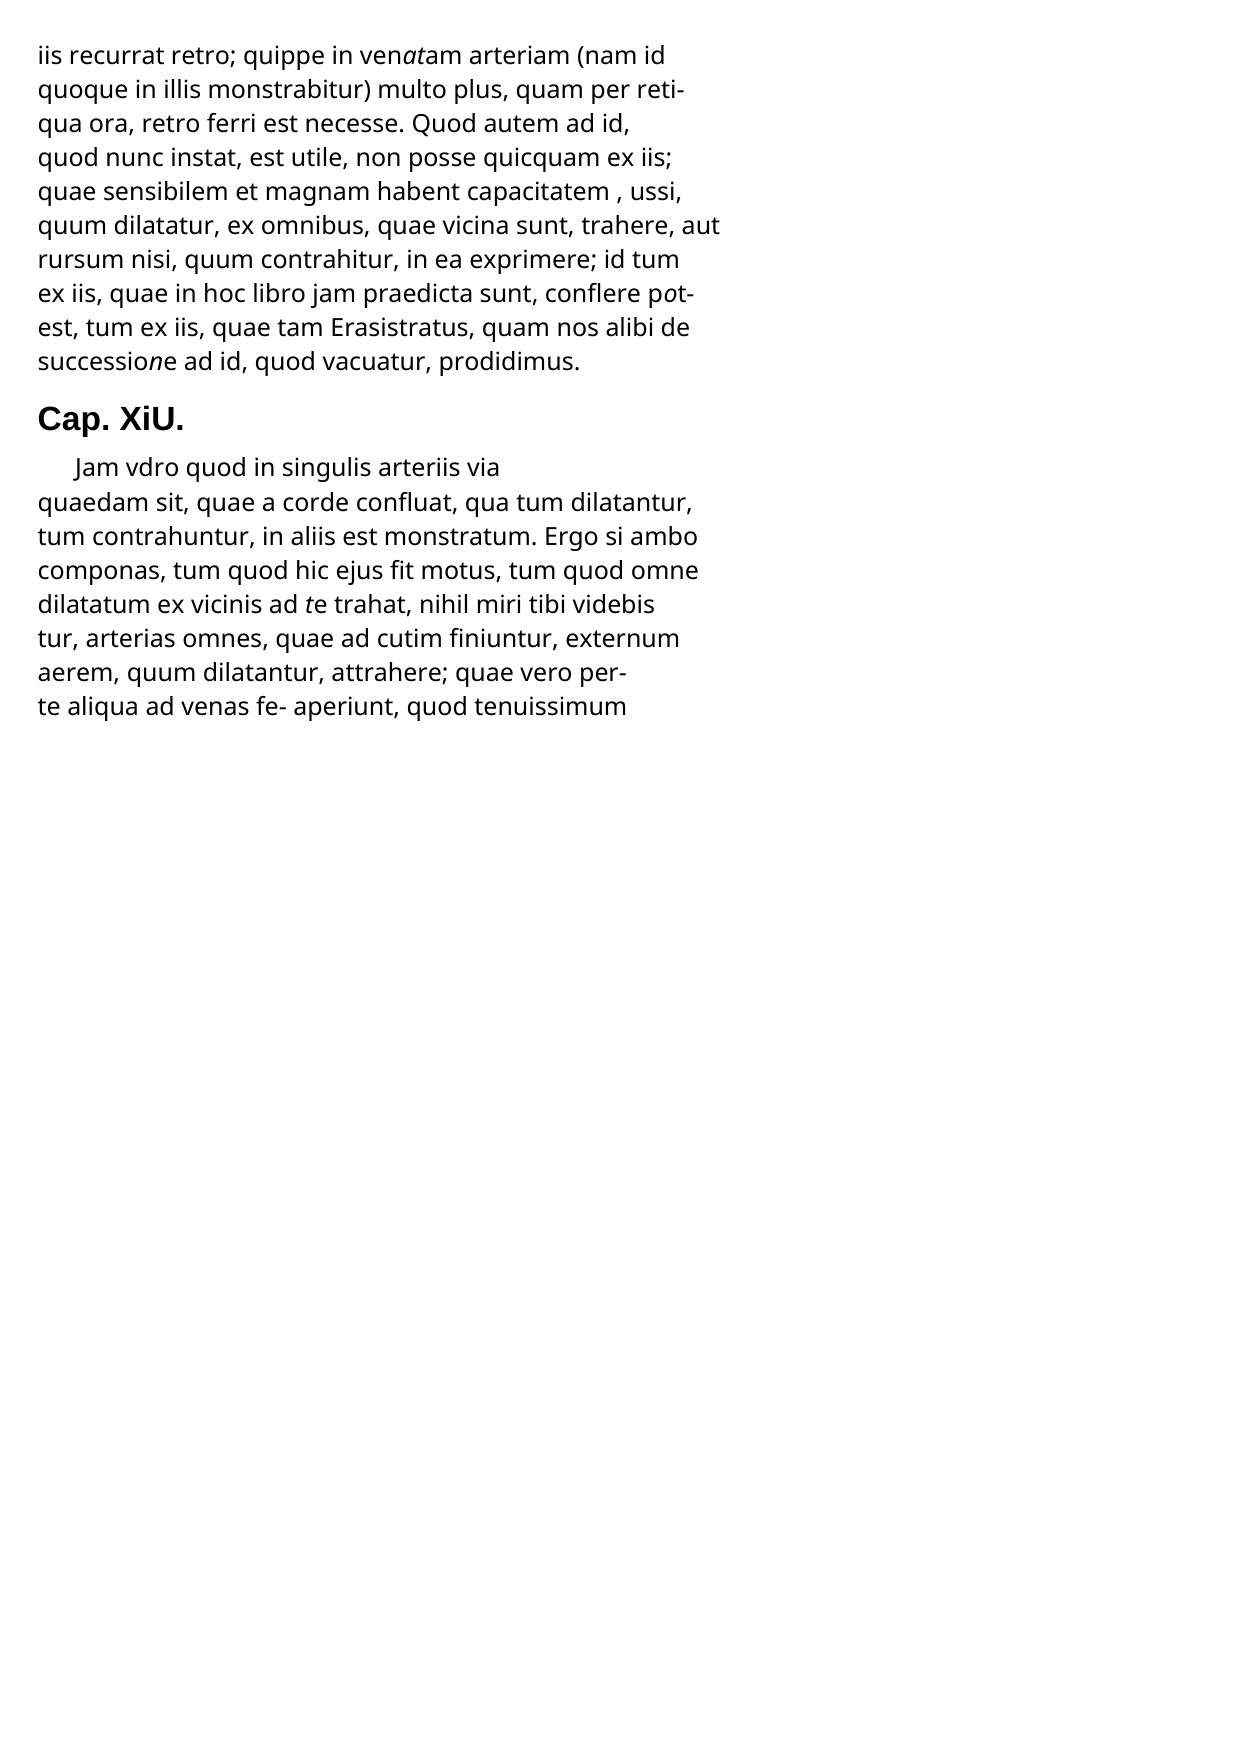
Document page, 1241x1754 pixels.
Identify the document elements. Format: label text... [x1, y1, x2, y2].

text iis recurrat retro; quippe in venatam arteriam (nam id quoque in illis monstrabitur) multo plus, quam per reti- qua ora, retro ferri est necesse. Quod autem ad id, quod nunc instat, est utile, non posse quicquam ex iis; quae sensibilem et magnam habent capacitatem , ussi, quum dilatatur, ex omnibus, quae vicina sunt, trahere, aut rursum nisi, quum contrahitur, in ea exprimere; id tum ex iis, quae in hoc libro jam praedicta sunt, conflere pot- est, tum ex iis, quae tam Erasistratus, quam nos alibi de successione ad id, quod vacuatur, prodidimus. [37, 37, 1203, 378]
subtitle Cap. XiU. [37, 399, 1203, 438]
text Jam vdro quod in singulis arteriis via quaedam sit, quae a corde confluat, qua tum dilatantur, tum contrahuntur, in aliis est monstratum. Ergo si ambo componas, tum quod hic ejus fit motus, tum quod omne dilatatum ex vicinis ad te trahat, nihil miri tibi videbis tur, arterias omnes, quae ad cutim finiuntur, externum aerem, quum dilatantur, attrahere; quae vero per- te aliqua ad venas fe- aperiunt, quod tenuissimum [37, 450, 1203, 723]
